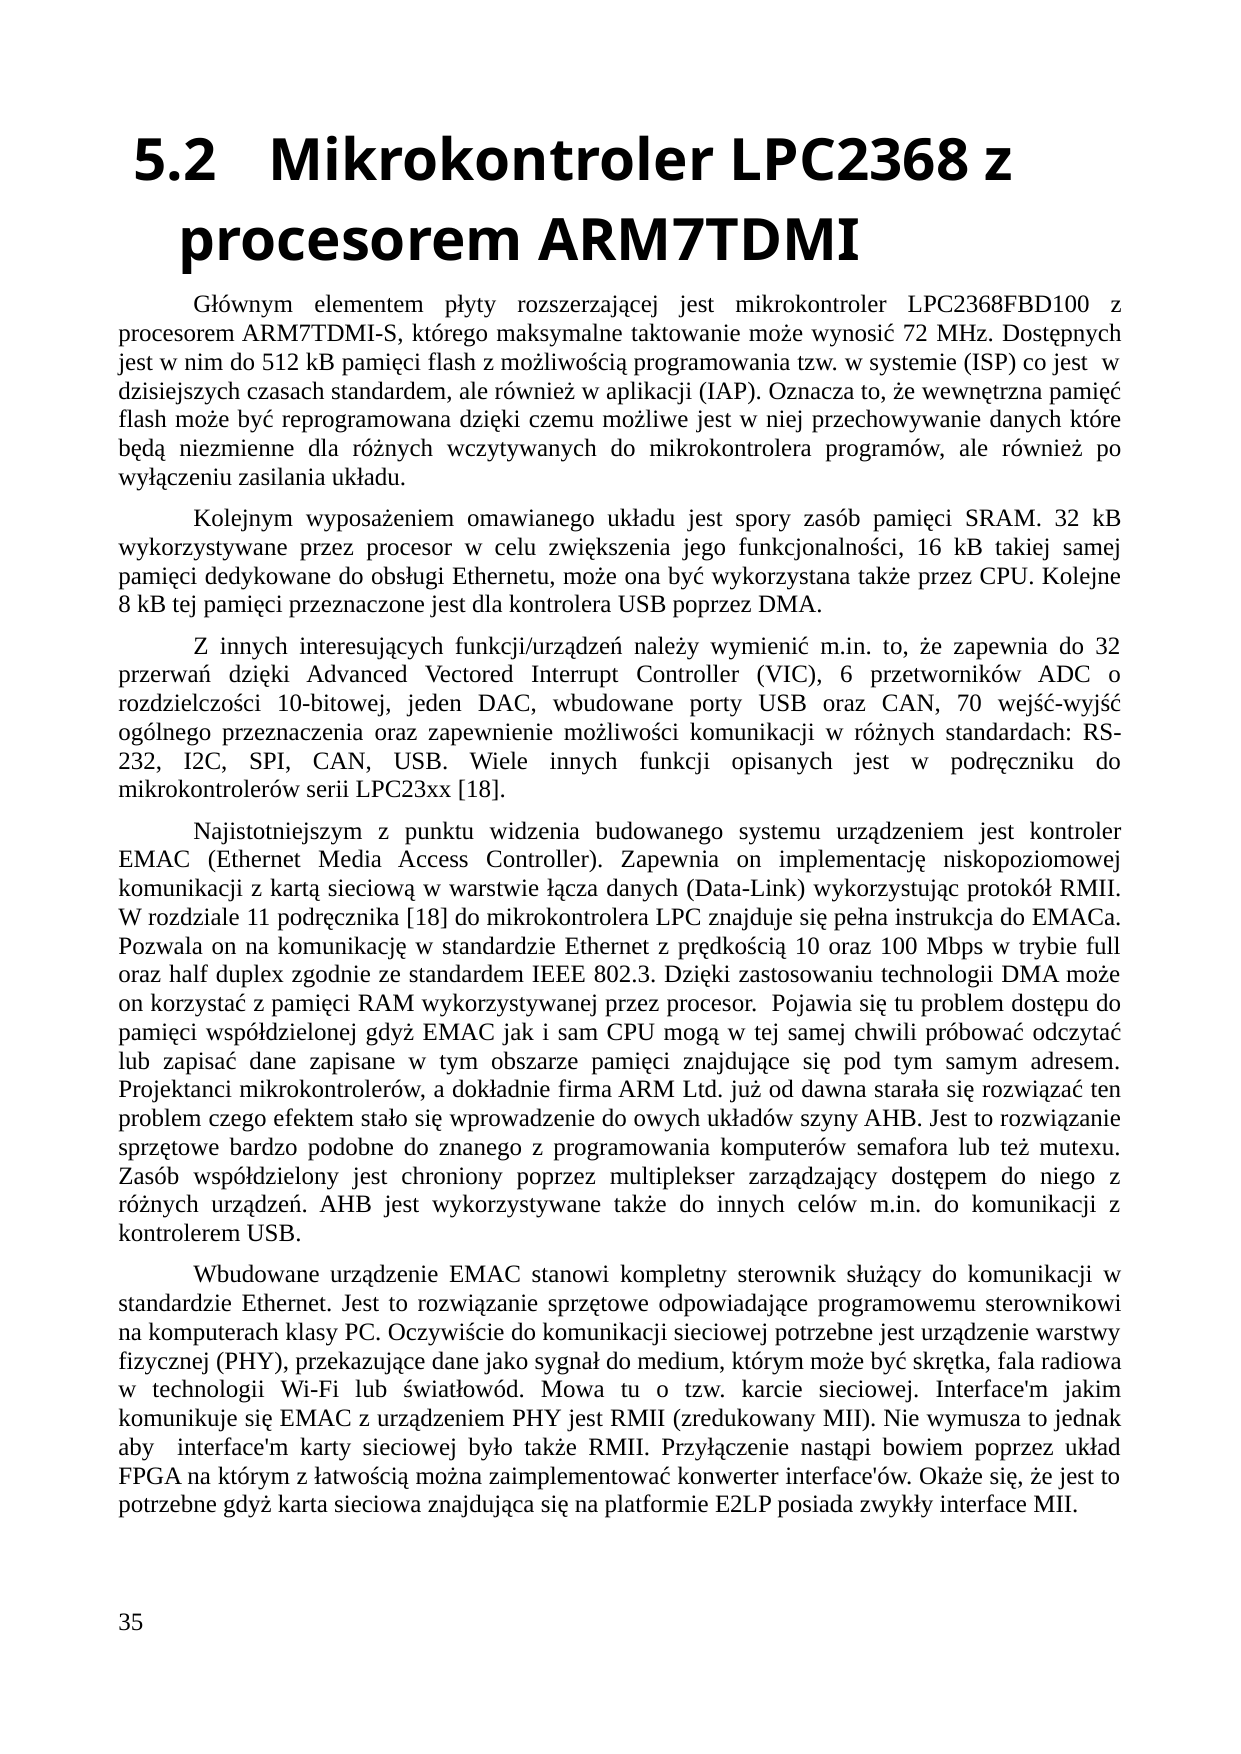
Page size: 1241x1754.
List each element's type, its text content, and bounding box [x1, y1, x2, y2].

subtitle Mikrokontroler LPC2368 z procesorem ARM7TDMI [118, 118, 1122, 277]
text Z innych interesujących funkcji/urządzeń należy wymienić m.in. to, że zapewnia do 32 przerwań dzięki Advanced Vectored Interrupt Controller (VIC), 6 przetworników ADC o rozdzielczości 10-bitowej, jeden DAC, wbudowane porty USB oraz CAN, 70 wejść-wyjść ogólnego przeznaczenia oraz zapewnienie możliwości komunikacji w różnych standardach: RS-232, I2C, SPI, CAN, USB. Wiele innych funkcji opisanych jest w podręczniku do mikrokontrolerów serii LPC23xx [18]. [118, 631, 1122, 803]
text Głównym elementem płyty rozszerzającej jest mikrokontroler LPC2368FBD100 z procesorem ARM7TDMI-S, którego maksymalne taktowanie może wynosić 72 MHz. Dostępnych jest w nim do 512 kB pamięci flash z możliwością programowania tzw. w systemie (ISP) co jest w dzisiejszych czasach standardem, ale również w aplikacji (IAP). Oznacza to, że wewnętrzna pamięć flash może być reprogramowana dzięki czemu możliwe jest w niej przechowywanie danych które będą niezmienne dla różnych wczytywanych do mikrokontrolera programów, ale również po wyłączeniu zasilania układu. [118, 289, 1122, 491]
text Najistotniejszym z punktu widzenia budowanego systemu urządzeniem jest kontroler EMAC (Ethernet Media Access Controller). Zapewnia on implementację niskopoziomowej komunikacji z kartą sieciową w warstwie łącza danych (Data-Link) wykorzystując protokół RMII. W rozdziale 11 podręcznika [18] do mikrokontrolera LPC znajduje się pełna instrukcja do EMACa. Pozwala on na komunikację w standardzie Ethernet z prędkością 10 oraz 100 Mbps w trybie full oraz half duplex zgodnie ze standardem IEEE 802.3. Dzięki zastosowaniu technologii DMA może on korzystać z pamięci RAM wykorzystywanej przez procesor. Pojawia się tu problem dostępu do pamięci współdzielonej gdyż EMAC jak i sam CPU mogą w tej samej chwili próbować odczytać lub zapisać dane zapisane w tym obszarze pamięci znajdujące się pod tym samym adresem. Projektanci mikrokontrolerów, a dokładnie firma ARM Ltd. już od dawna starała się rozwiązać ten problem czego efektem stało się wprowadzenie do owych układów szyny AHB. Jest to rozwiązanie sprzętowe bardzo podobne do znanego z programowania komputerów semafora lub też mutexu. Zasób współdzielony jest chroniony poprzez multiplekser zarządzający dostępem do niego z różnych urządzeń. AHB jest wykorzystywane także do innych celów m.in. do komunikacji z kontrolerem USB. [118, 816, 1122, 1247]
text Wbudowane urządzenie EMAC stanowi kompletny sterownik służący do komunikacji w standardzie Ethernet. Jest to rozwiązanie sprzętowe odpowiadające programowemu sterownikowi na komputerach klasy PC. Oczywiście do komunikacji sieciowej potrzebne jest urządzenie warstwy fizycznej (PHY), przekazujące dane jako sygnał do medium, którym może być skrętka, fala radiowa w technologii Wi-Fi lub światłowód. Mowa tu o tzw. karcie sieciowej. Interface'm jakim komunikuje się EMAC z urządzeniem PHY jest RMII (zredukowany MII). Nie wymusza to jednak aby interface'm karty sieciowej było także RMII. Przyłączenie nastąpi bowiem poprzez układ FPGA na którym z łatwością można zaimplementować konwerter interface'ów. Okaże się, że jest to potrzebne gdyż karta sieciowa znajdująca się na platformie E2LP posiada zwykły interface MII. [118, 1259, 1122, 1518]
text Kolejnym wyposażeniem omawianego układu jest spory zasób pamięci SRAM. 32 kB wykorzystywane przez procesor w celu zwiększenia jego funkcjonalności, 16 kB takiej samej pamięci dedykowane do obsługi Ethernetu, może ona być wykorzystana także przez CPU. Kolejne 8 kB tej pamięci przeznaczone jest dla kontrolera USB poprzez DMA. [118, 503, 1122, 618]
